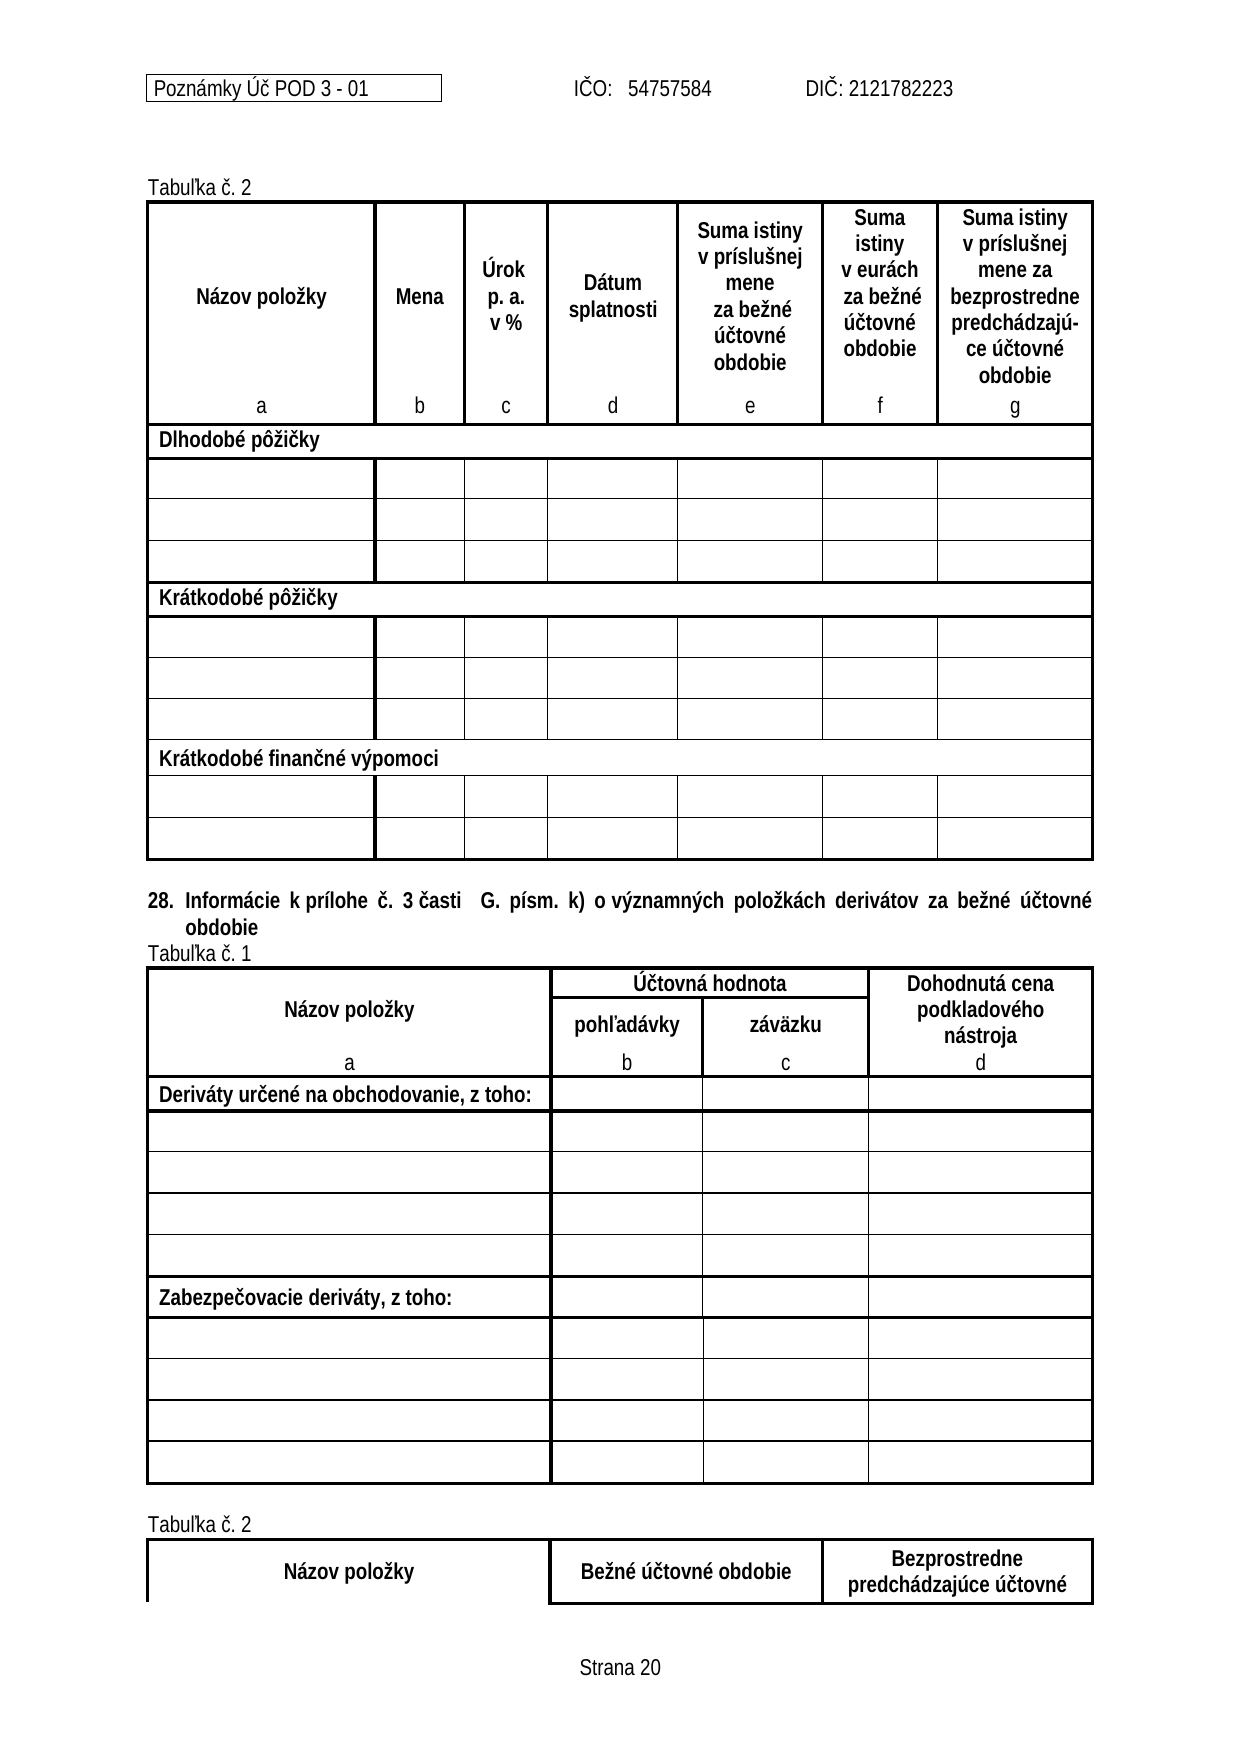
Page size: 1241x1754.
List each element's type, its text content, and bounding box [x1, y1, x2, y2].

table_cell [149, 818, 373, 858]
table_cell [823, 618, 937, 657]
table_cell [553, 1319, 703, 1357]
table_cell [938, 699, 1091, 739]
table_cell [869, 1078, 1091, 1109]
table_cell [869, 1442, 1091, 1482]
table_cell záväzku [704, 999, 867, 1049]
table_cell [548, 699, 677, 739]
table_cell [938, 618, 1091, 657]
table_cell [465, 699, 547, 739]
table_cell [149, 1401, 549, 1440]
table_cell [548, 658, 677, 698]
table_header Suma istiny v príslušnej mene za bežné účtovné obdobie [679, 204, 821, 388]
table_cell [938, 499, 1091, 539]
table_cell [938, 776, 1091, 817]
table_cell [869, 1359, 1091, 1399]
table_cell [823, 541, 937, 581]
table_cell [553, 1278, 702, 1316]
table_cell [823, 460, 937, 498]
table_cell [823, 699, 937, 739]
table_cell [703, 1078, 868, 1109]
table_cell [703, 1113, 868, 1151]
table_header Dátum splatnosti [549, 204, 676, 388]
table_cell [149, 1235, 549, 1275]
table_header Dohodnutá cena podkladového nástroja [870, 970, 1091, 1049]
text Tabuľka č. 2 [148, 1511, 1092, 1537]
table_cell [553, 1235, 702, 1275]
table_header Suma istiny v príslušnej mene za bezprostredne predchádzajú-ce účtovné obdobie [939, 204, 1091, 388]
table_cell [548, 460, 677, 498]
table_cell [149, 1194, 549, 1233]
table_cell [823, 818, 937, 858]
table_cell [149, 499, 373, 539]
table_cell a [149, 388, 373, 422]
table_cell [149, 1152, 549, 1192]
table_cell Dlhodobé pôžičky [149, 426, 1091, 457]
table_cell [465, 658, 547, 698]
table_cell Zabezpečovacie deriváty, z toho: [149, 1278, 549, 1316]
table_cell [703, 1278, 868, 1316]
table_cell [149, 1359, 549, 1399]
table_cell [553, 1152, 702, 1192]
table_cell a [149, 1049, 549, 1075]
table_cell [823, 658, 937, 698]
table_cell [377, 658, 464, 698]
table_cell Krátkodobé pôžičky [149, 584, 1091, 615]
table_cell [548, 541, 677, 581]
title Informácie k prílohe č. 3 časti G. písm. k) o významných položkách derivátov za bežné účtovné obdobie [148, 887, 1092, 940]
table_cell [465, 541, 547, 581]
table_cell [704, 1319, 868, 1357]
table_cell c [704, 1049, 867, 1075]
table_cell d [870, 1049, 1091, 1075]
table_cell [703, 1194, 868, 1233]
table_cell [823, 776, 937, 817]
table_cell [149, 1113, 549, 1151]
table_cell [678, 658, 822, 698]
table_cell [149, 460, 373, 498]
table_cell [548, 499, 677, 539]
table_header Názov položky [149, 970, 549, 1049]
table_cell [678, 460, 822, 498]
table_cell [553, 1359, 703, 1399]
table_cell [938, 460, 1091, 498]
table_cell Deriváty určené na obchodovanie, z toho: [149, 1078, 549, 1109]
table_cell [869, 1319, 1091, 1357]
table_header Názov položky [149, 1541, 548, 1602]
table_header Mena [377, 204, 463, 388]
table_cell [377, 618, 464, 657]
table_cell [869, 1194, 1091, 1233]
table_cell [703, 1235, 868, 1275]
table_cell [678, 499, 822, 539]
table_cell [823, 499, 937, 539]
table_cell [465, 818, 547, 858]
table_header Účtovná hodnota [553, 970, 867, 996]
table_cell [553, 1078, 702, 1109]
table_cell [548, 818, 677, 858]
table_cell b [377, 388, 463, 422]
table_cell [869, 1401, 1091, 1440]
table_cell [869, 1278, 1091, 1316]
table_cell [938, 818, 1091, 858]
table_cell c [466, 388, 546, 422]
table_cell [377, 818, 464, 858]
table_cell b [553, 1049, 701, 1075]
table_cell g [939, 388, 1091, 422]
table_cell [149, 1442, 549, 1482]
text Tabuľka č. 1 [148, 940, 1092, 966]
table_cell [869, 1152, 1091, 1192]
table_cell [149, 658, 373, 698]
table_header Bezprostredne predchádzajúce účtovné [824, 1541, 1091, 1602]
table_cell f [824, 388, 936, 422]
table_cell [553, 1442, 703, 1482]
table_cell [704, 1359, 868, 1399]
table_cell [377, 776, 464, 817]
table_cell [149, 618, 373, 657]
table_cell [377, 460, 464, 498]
table_cell [149, 541, 373, 581]
table_cell [703, 1152, 868, 1192]
table_cell [149, 776, 373, 817]
table_cell [678, 699, 822, 739]
table_cell d [549, 388, 676, 422]
table_header Suma istiny v eurách za bežné účtovné obdobie [824, 204, 936, 388]
table_header Bežné účtovné obdobie [552, 1541, 821, 1602]
table_cell [678, 618, 822, 657]
table_cell [938, 658, 1091, 698]
table_cell [704, 1442, 868, 1482]
table_cell pohľadávky [553, 999, 701, 1049]
table_cell [377, 499, 464, 539]
table_cell [149, 699, 373, 739]
table_cell [465, 460, 547, 498]
table_cell [149, 1319, 549, 1357]
table_cell [938, 541, 1091, 581]
table_cell [553, 1194, 702, 1233]
table_cell [465, 776, 547, 817]
table_header Úrok p. a. v % [466, 204, 546, 388]
table_cell [869, 1235, 1091, 1275]
table_header Názov položky [149, 204, 373, 388]
text Tabuľka č. 2 [148, 174, 1092, 200]
table_cell [548, 618, 677, 657]
table_cell [553, 1401, 703, 1440]
table_cell [377, 699, 464, 739]
table_cell e [679, 388, 821, 422]
table_cell [869, 1113, 1091, 1151]
table_cell [465, 499, 547, 539]
table_cell [678, 776, 822, 817]
table_cell [377, 541, 464, 581]
table_cell Krátkodobé finančné výpomoci [149, 740, 1091, 775]
table_cell [678, 818, 822, 858]
table_cell [678, 541, 822, 581]
table_cell [553, 1113, 702, 1151]
table_cell [548, 776, 677, 817]
table_cell [465, 618, 547, 657]
table_cell [704, 1401, 868, 1440]
